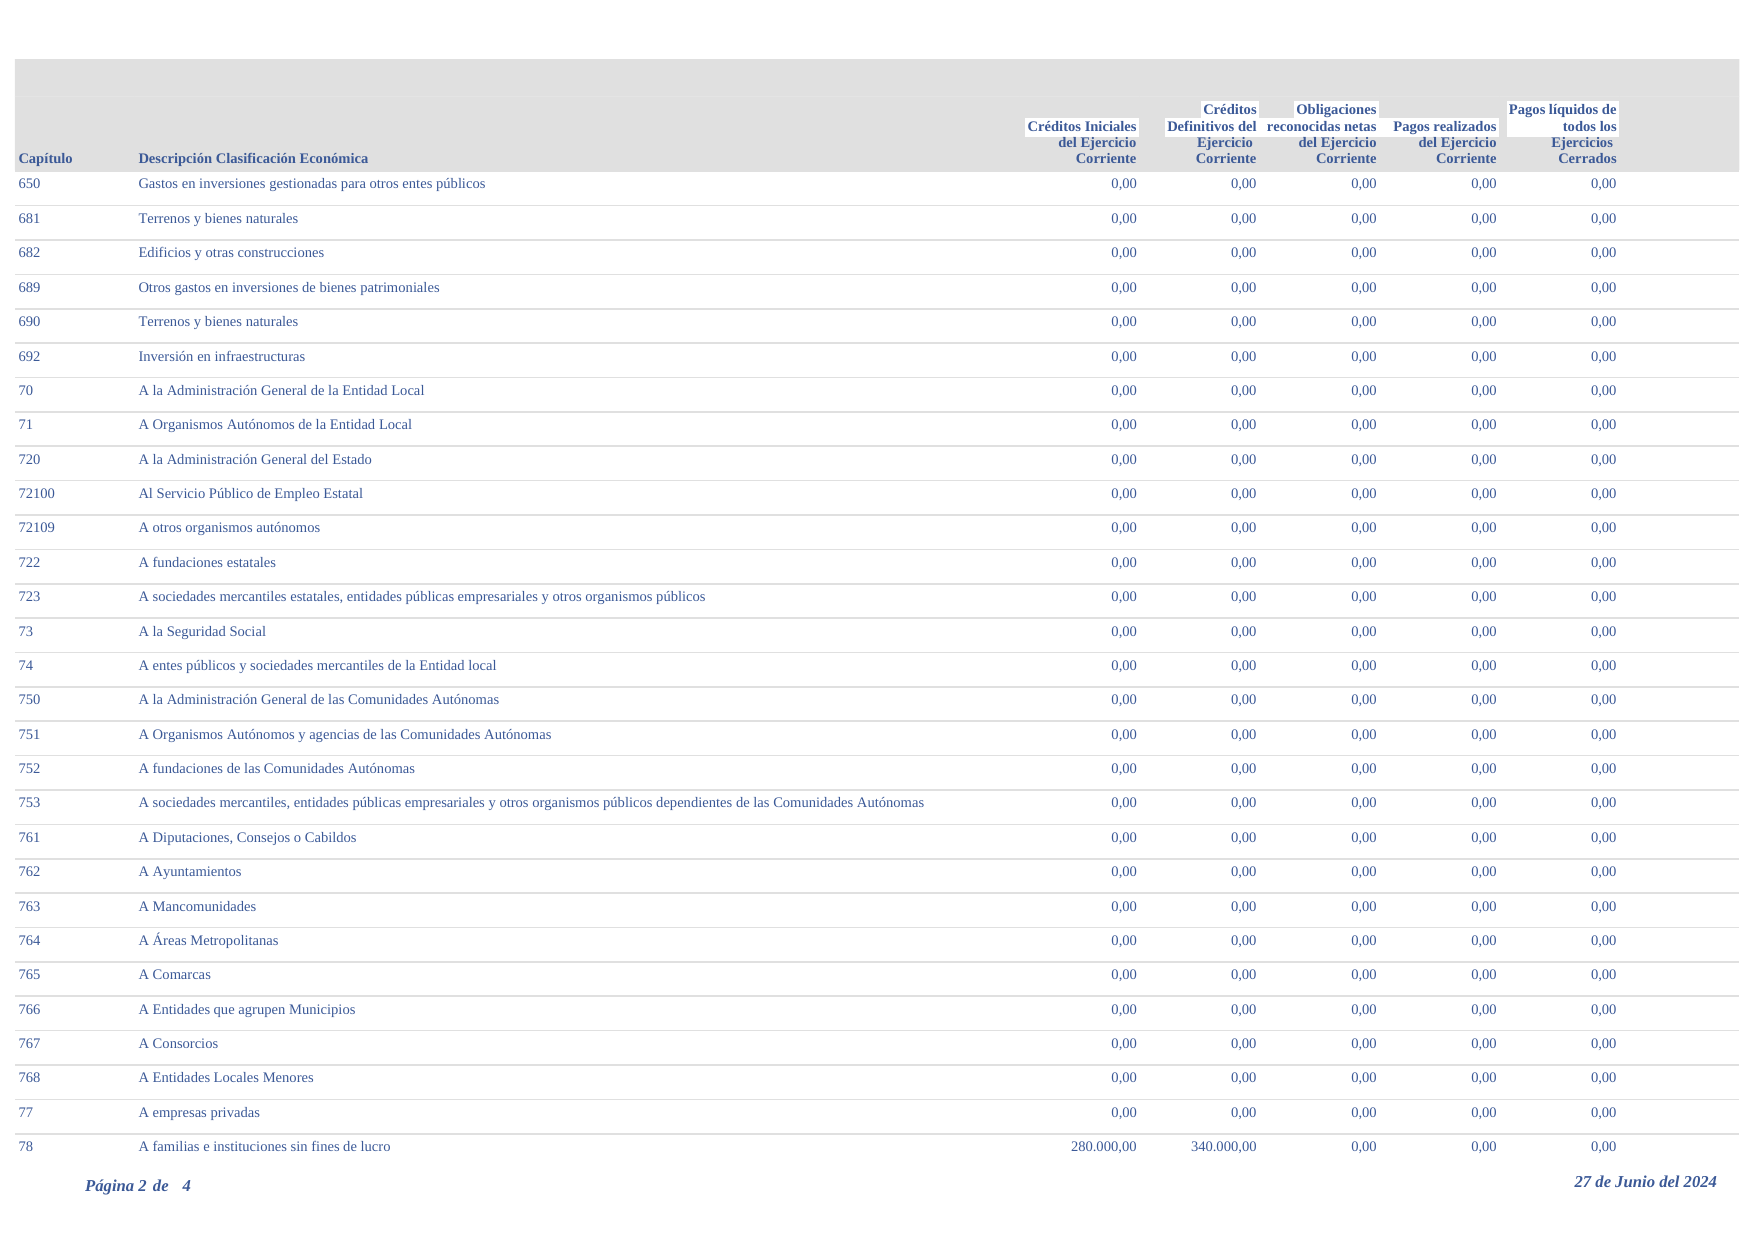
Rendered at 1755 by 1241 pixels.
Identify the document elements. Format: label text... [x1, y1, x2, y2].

table_cell 0,00 [1524, 791, 1739, 823]
table_cell Inversión en infraestructuras [105, 344, 991, 377]
table_cell 689 [15, 275, 105, 308]
table_cell 722 [15, 550, 105, 583]
table_cell Gastos en inversiones gestionadas para otros entes públicos [105, 172, 991, 205]
table_cell 0,00 [1524, 344, 1739, 377]
table_cell 0,00 [1164, 550, 1277, 583]
table_cell 77 [15, 1100, 105, 1133]
table_cell 0,00 [991, 756, 1164, 789]
table_cell 0,00 [1278, 997, 1397, 1030]
table_cell 0,00 [991, 447, 1164, 480]
table_cell 0,00 [1524, 963, 1739, 995]
table_cell 0,00 [1278, 688, 1397, 720]
table_cell 0,00 [991, 791, 1164, 823]
table_cell A empresas privadas [105, 1100, 991, 1133]
table_cell Terrenos y bienes naturales [105, 206, 991, 239]
table_cell 764 [15, 928, 105, 961]
table_cell 682 [15, 241, 105, 273]
table_cell 0,00 [1164, 481, 1277, 514]
table_cell 0,00 [1164, 756, 1277, 789]
table_cell 0,00 [1164, 791, 1277, 823]
table_cell 0,00 [1278, 585, 1397, 617]
table_cell 0,00 [1398, 963, 1524, 995]
table_cell A otros organismos autónomos [105, 516, 991, 548]
table_cell 0,00 [1398, 481, 1524, 514]
table_cell 0,00 [1278, 413, 1397, 445]
table_cell 0,00 [1278, 1066, 1397, 1098]
table_cell 0,00 [1524, 550, 1739, 583]
table_cell 0,00 [1524, 310, 1739, 342]
table_cell 0,00 [991, 585, 1164, 617]
table_cell 0,00 [991, 963, 1164, 995]
table_cell 753 [15, 791, 105, 823]
table_cell 0,00 [991, 894, 1164, 927]
table_cell 70 [15, 378, 105, 411]
table_cell 0,00 [991, 310, 1164, 342]
table_cell 0,00 [991, 1066, 1164, 1098]
table_cell 0,00 [1164, 585, 1277, 617]
table_cell 0,00 [1278, 206, 1397, 239]
table_cell 692 [15, 344, 105, 377]
table_cell A familias e instituciones sin fines de lucro [105, 1135, 991, 1163]
table_cell 0,00 [1278, 722, 1397, 755]
table_cell Terrenos y bienes naturales [105, 310, 991, 342]
table_cell Al Servicio Público de Empleo Estatal [105, 481, 991, 514]
table_cell 0,00 [1278, 860, 1397, 892]
table_cell 766 [15, 997, 105, 1030]
table_cell 78 [15, 1135, 105, 1163]
table_cell 0,00 [1398, 206, 1524, 239]
table_cell 0,00 [1278, 825, 1397, 858]
table_cell 0,00 [1524, 275, 1739, 308]
table_cell A la Seguridad Social [105, 619, 991, 652]
table_cell 0,00 [1524, 1135, 1739, 1163]
table_cell 0,00 [1524, 619, 1739, 652]
table_cell 0,00 [1524, 481, 1739, 514]
table_cell 0,00 [991, 516, 1164, 548]
table_cell 0,00 [1524, 378, 1739, 411]
table_cell 681 [15, 206, 105, 239]
table_cell 72100 [15, 481, 105, 514]
table_cell 0,00 [1164, 894, 1277, 927]
table_cell 0,00 [1524, 1031, 1739, 1064]
table_cell 0,00 [991, 825, 1164, 858]
table_cell A sociedades mercantiles estatales, entidades públicas empresariales y otros organismos públicos [105, 585, 991, 617]
table_cell 0,00 [1164, 997, 1277, 1030]
table_cell 0,00 [1164, 619, 1277, 652]
table_cell 0,00 [1398, 585, 1524, 617]
table_cell 0,00 [1278, 275, 1397, 308]
table_cell 0,00 [1398, 791, 1524, 823]
table_cell 0,00 [1398, 1031, 1524, 1064]
table_cell 280.000,00 [991, 1135, 1164, 1163]
table_cell 71 [15, 413, 105, 445]
table_cell 761 [15, 825, 105, 858]
table_cell 0,00 [1524, 241, 1739, 273]
table_cell 0,00 [1278, 894, 1397, 927]
table_cell Otros gastos en inversiones de bienes patrimoniales [105, 275, 991, 308]
table_cell A Áreas Metropolitanas [105, 928, 991, 961]
table_cell 0,00 [1398, 722, 1524, 755]
table_cell A Diputaciones, Consejos o Cabildos [105, 825, 991, 858]
table_cell 650 [15, 172, 105, 205]
table_cell A fundaciones estatales [105, 550, 991, 583]
table_cell A la Administración General de la Entidad Local [105, 378, 991, 411]
table_cell 0,00 [1398, 378, 1524, 411]
table_cell 0,00 [1398, 928, 1524, 961]
table_cell 0,00 [1164, 860, 1277, 892]
table_cell 0,00 [1164, 344, 1277, 377]
table_cell 0,00 [1524, 894, 1739, 927]
table_cell A fundaciones de las Comunidades Autónomas [105, 756, 991, 789]
table_cell 0,00 [1398, 894, 1524, 927]
table_cell 72109 [15, 516, 105, 548]
table_cell 0,00 [991, 550, 1164, 583]
table_cell 0,00 [1278, 516, 1397, 548]
table_cell 0,00 [1398, 550, 1524, 583]
table_cell 0,00 [1164, 516, 1277, 548]
table_cell 720 [15, 447, 105, 480]
table_cell 0,00 [1524, 756, 1739, 789]
table_cell 0,00 [1524, 722, 1739, 755]
table_cell 0,00 [1164, 688, 1277, 720]
table_cell A Organismos Autónomos y agencias de las Comunidades Autónomas [105, 722, 991, 755]
table_cell 0,00 [1164, 722, 1277, 755]
table_cell 0,00 [1398, 447, 1524, 480]
table_cell 0,00 [1164, 963, 1277, 995]
table_cell 0,00 [991, 997, 1164, 1030]
table_cell 767 [15, 1031, 105, 1064]
table_cell 74 [15, 653, 105, 686]
table_cell 0,00 [1278, 1100, 1397, 1133]
table_cell 0,00 [991, 860, 1164, 892]
table_cell A Comarcas [105, 963, 991, 995]
table_cell A entes públicos y sociedades mercantiles de la Entidad local [105, 653, 991, 686]
table_cell 0,00 [1524, 997, 1739, 1030]
table_cell 0,00 [991, 688, 1164, 720]
table_cell 0,00 [1524, 1100, 1739, 1133]
table_cell 0,00 [1524, 516, 1739, 548]
table_cell 0,00 [1164, 378, 1277, 411]
table_cell 0,00 [1164, 653, 1277, 686]
table_cell 0,00 [1278, 172, 1397, 205]
table_cell Edificios y otras construcciones [105, 241, 991, 273]
table_cell 0,00 [991, 344, 1164, 377]
table_cell 0,00 [1278, 1135, 1397, 1163]
table_cell 0,00 [1278, 619, 1397, 652]
table_cell 0,00 [1278, 791, 1397, 823]
table_cell 0,00 [1278, 241, 1397, 273]
table_cell 0,00 [1164, 172, 1277, 205]
table_cell A Mancomunidades [105, 894, 991, 927]
table_cell 0,00 [1164, 241, 1277, 273]
table_cell 0,00 [1164, 1100, 1277, 1133]
table_cell A sociedades mercantiles, entidades públicas empresariales y otros organismos públicos dependientes de las Comunidades Autónomas [105, 791, 991, 823]
table_cell 0,00 [1164, 413, 1277, 445]
table_cell 0,00 [991, 172, 1164, 205]
table_cell 0,00 [1398, 1100, 1524, 1133]
table_cell 0,00 [1524, 928, 1739, 961]
table_cell A la Administración General del Estado [105, 447, 991, 480]
table_cell 0,00 [1398, 653, 1524, 686]
table_cell 752 [15, 756, 105, 789]
table_cell 0,00 [1524, 653, 1739, 686]
table_cell 0,00 [991, 1100, 1164, 1133]
table_cell 0,00 [1398, 413, 1524, 445]
table_cell 0,00 [1398, 756, 1524, 789]
table_cell 0,00 [1398, 172, 1524, 205]
table_cell 0,00 [1398, 275, 1524, 308]
table_cell 0,00 [1398, 1066, 1524, 1098]
table_cell 0,00 [1278, 550, 1397, 583]
table_cell 0,00 [1164, 447, 1277, 480]
table_cell 0,00 [1164, 206, 1277, 239]
table_cell 0,00 [1524, 413, 1739, 445]
table_cell 0,00 [1524, 206, 1739, 239]
table_cell 0,00 [1164, 1066, 1277, 1098]
table_cell 0,00 [991, 378, 1164, 411]
table_cell 690 [15, 310, 105, 342]
table_cell 340.000,00 [1164, 1135, 1277, 1163]
table_cell 763 [15, 894, 105, 927]
table_cell A Entidades Locales Menores [105, 1066, 991, 1098]
table_cell 0,00 [991, 1031, 1164, 1064]
table_cell 0,00 [1398, 516, 1524, 548]
table_cell 0,00 [991, 206, 1164, 239]
table_cell 768 [15, 1066, 105, 1098]
table_cell 0,00 [991, 722, 1164, 755]
table_cell 0,00 [991, 481, 1164, 514]
table_cell 0,00 [1524, 585, 1739, 617]
table_cell 0,00 [1398, 688, 1524, 720]
table_cell 0,00 [1164, 1031, 1277, 1064]
table_cell 0,00 [1524, 447, 1739, 480]
table_cell 0,00 [1278, 378, 1397, 411]
table_cell 0,00 [1398, 344, 1524, 377]
table_cell A Ayuntamientos [105, 860, 991, 892]
table_cell A Entidades que agrupen Municipios [105, 997, 991, 1030]
table_cell 0,00 [1398, 825, 1524, 858]
table_cell 0,00 [1524, 1066, 1739, 1098]
table_cell 0,00 [1398, 997, 1524, 1030]
table_cell 0,00 [1278, 447, 1397, 480]
table_cell 0,00 [1278, 481, 1397, 514]
table_cell 0,00 [1164, 310, 1277, 342]
table_cell 0,00 [1524, 172, 1739, 205]
table_cell 0,00 [1164, 825, 1277, 858]
table_cell 0,00 [1278, 928, 1397, 961]
table_cell 765 [15, 963, 105, 995]
table_cell 0,00 [1164, 928, 1277, 961]
table_cell 0,00 [1278, 756, 1397, 789]
table_cell 0,00 [991, 928, 1164, 961]
table_cell 0,00 [1524, 688, 1739, 720]
table_cell 0,00 [1524, 825, 1739, 858]
table_cell 0,00 [991, 275, 1164, 308]
table_cell 73 [15, 619, 105, 652]
table_cell 0,00 [1278, 310, 1397, 342]
table_cell 0,00 [1278, 344, 1397, 377]
table_cell 0,00 [1278, 653, 1397, 686]
table_cell A la Administración General de las Comunidades Autónomas [105, 688, 991, 720]
table_cell 0,00 [1398, 1135, 1524, 1163]
table_cell 0,00 [1398, 241, 1524, 273]
table_cell 0,00 [991, 653, 1164, 686]
table_cell 0,00 [1164, 275, 1277, 308]
table_cell 0,00 [991, 619, 1164, 652]
table_cell 750 [15, 688, 105, 720]
table_cell 751 [15, 722, 105, 755]
table_cell 0,00 [1278, 1031, 1397, 1064]
table_cell 0,00 [1278, 963, 1397, 995]
table_cell 762 [15, 860, 105, 892]
table_cell 0,00 [1398, 860, 1524, 892]
table_cell 0,00 [1524, 860, 1739, 892]
table_cell A Consorcios [105, 1031, 991, 1064]
table_cell A Organismos Autónomos de la Entidad Local [105, 413, 991, 445]
table_cell 0,00 [1398, 310, 1524, 342]
table_cell 723 [15, 585, 105, 617]
table_cell 0,00 [991, 413, 1164, 445]
table_cell 0,00 [1398, 619, 1524, 652]
table_cell 0,00 [991, 241, 1164, 273]
